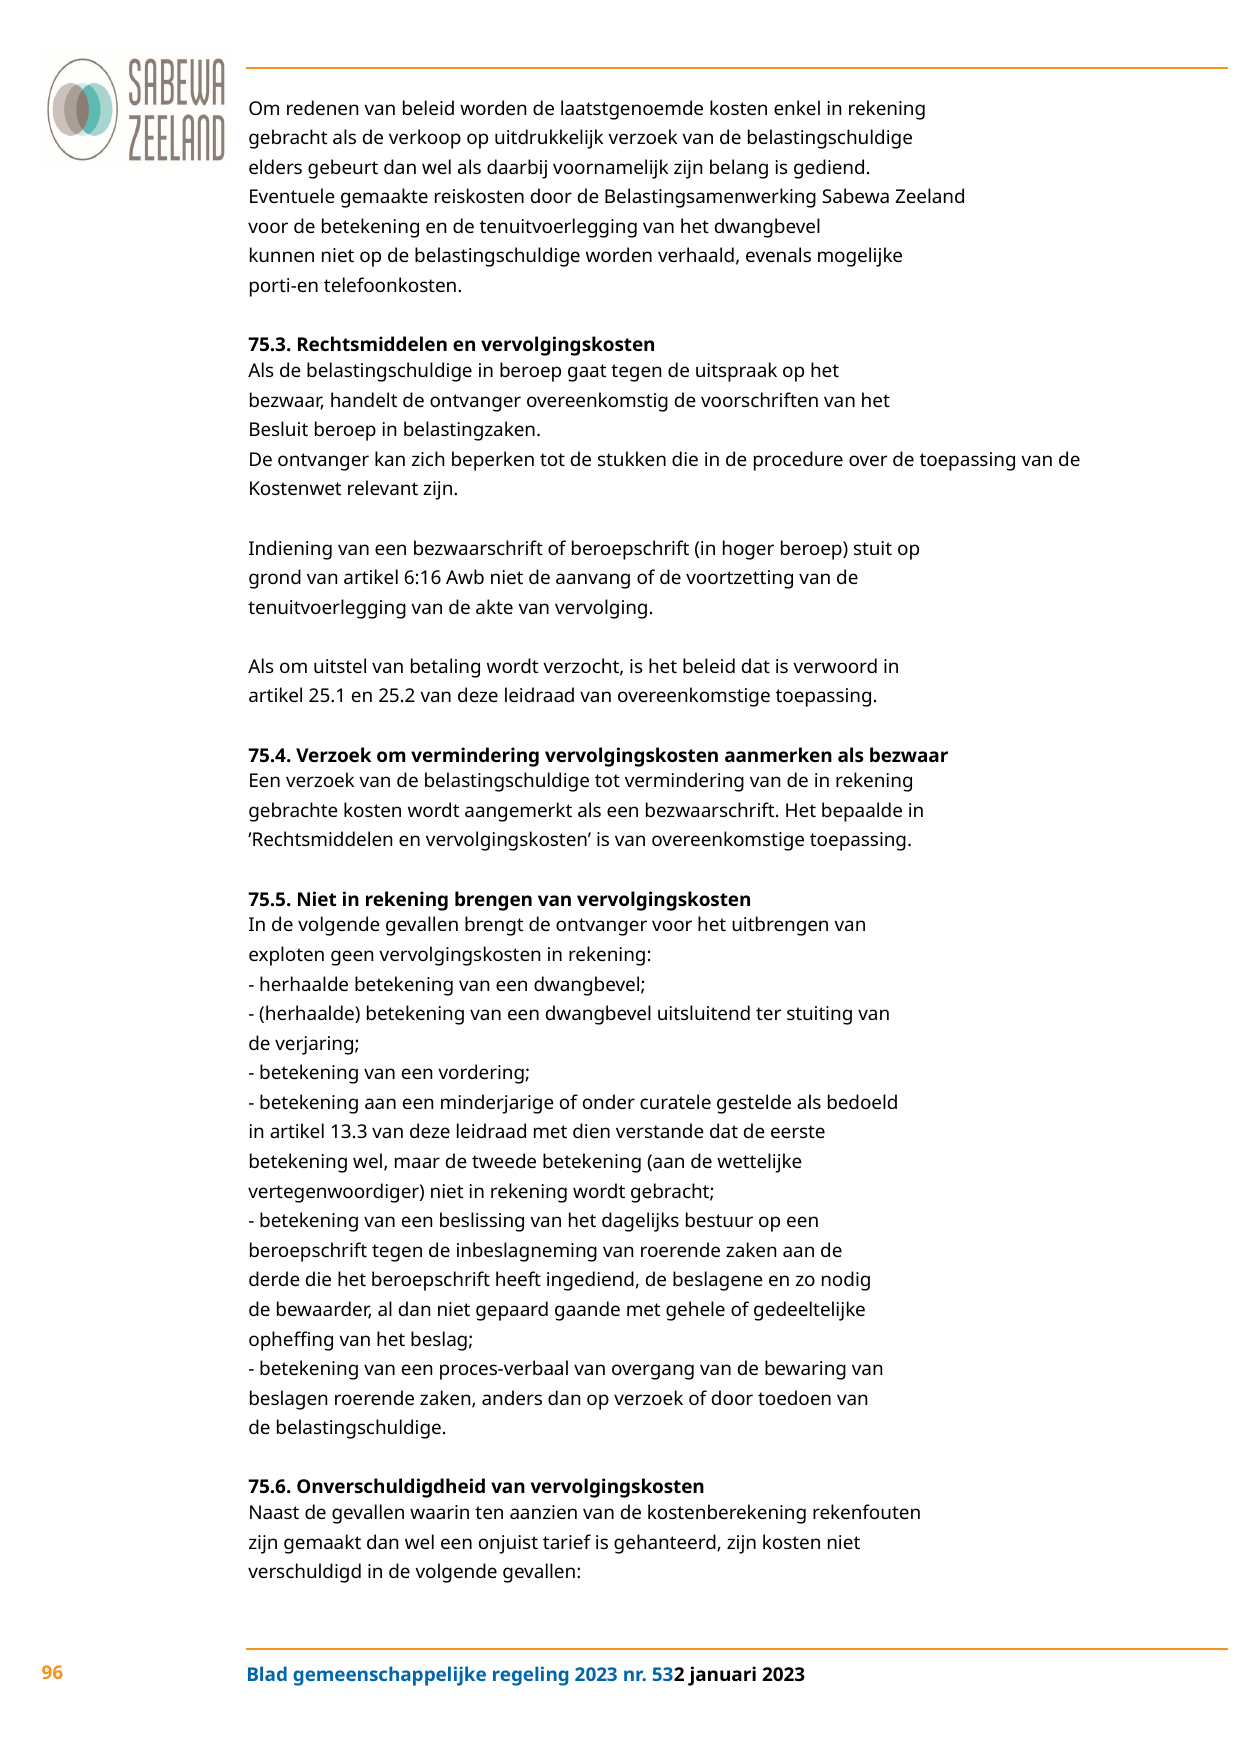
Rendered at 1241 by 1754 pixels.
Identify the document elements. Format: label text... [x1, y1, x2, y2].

text kunnen niet op de belastingschuldige worden verhaald, evenals mogelijke [248, 243, 1152, 268]
text artikel 25.1 en 25.2 van deze leidraad van overeenkomstige toepassing. [248, 683, 1152, 708]
text opheffing van het beslag; [248, 1326, 1152, 1351]
text de bewaarder, al dan niet gepaard gaande met gehele of gedeeltelijke [248, 1296, 1152, 1322]
text tenuitvoerlegging van de akte van vervolging. [248, 594, 1152, 619]
text Als om uitstel van betaling wordt verzocht, is het beleid dat is verwoord in [248, 653, 1152, 679]
text gebrachte kosten wordt aangemerkt als een bezwaarschrift. Het bepaalde in [248, 797, 1152, 823]
text Naast de gevallen waarin ten aanzien van de kostenberekening rekenfouten [248, 1499, 1152, 1525]
text 75.3. Rechtsmiddelen en vervolgingskosten [248, 331, 1152, 357]
text - betekening van een vordering; [248, 1059, 1152, 1085]
text - betekening van een proces-verbaal van overgang van de bewaring van [248, 1355, 1152, 1381]
text gebracht als de verkoop op uitdrukkelijk verzoek van de belastingschuldige [248, 124, 1152, 150]
text exploten geen vervolgingskosten in rekening: [248, 941, 1152, 967]
text - betekening van een beslissing van het dagelijks bestuur op een [248, 1207, 1152, 1233]
text Om redenen van beleid worden de laatstgenoemde kosten enkel in rekening [248, 95, 1152, 121]
text beroepschrift tegen de inbeslagneming van roerende zaken aan de [248, 1237, 1152, 1263]
text in artikel 13.3 van deze leidraad met dien verstande dat de eerste [248, 1119, 1152, 1144]
text bezwaar, handelt de ontvanger overeenkomstig de voorschriften van het [248, 387, 1152, 412]
text derde die het beroepschrift heeft ingediend, de beslagene en zo nodig [248, 1267, 1152, 1292]
text In de volgende gevallen brengt de ontvanger voor het uitbrengen van [248, 912, 1152, 937]
text Eventuele gemaakte reiskosten door de Belastingsamenwerking Sabewa Zeeland [248, 183, 1152, 209]
text - herhaalde betekening van een dwangbevel; [248, 971, 1152, 996]
text voor de betekening en de tenuitvoerlegging van het dwangbevel [248, 213, 1152, 239]
text beslagen roerende zaken, anders dan op verzoek of door toedoen van [248, 1385, 1152, 1411]
text Besluit beroep in belastingzaken. [248, 416, 1152, 442]
text Een verzoek van de belastingschuldige tot vermindering van de in rekening [248, 767, 1152, 793]
text porti-en telefoonkosten. [248, 272, 1152, 298]
text de verjaring; [248, 1030, 1152, 1056]
text de belastingschuldige. [248, 1414, 1152, 1440]
text - (herhaalde) betekening van een dwangbevel uitsluitend ter stuiting van [248, 1000, 1152, 1026]
text verschuldigd in de volgende gevallen: [248, 1558, 1152, 1584]
text De ontvanger kan zich beperken tot de stukken die in de procedure over de toepassing van de Kostenwet relevant zijn. [248, 446, 1152, 501]
text ’Rechtsmiddelen en vervolgingskosten’ is van overeenkomstige toepassing. [248, 827, 1152, 852]
text vertegenwoordiger) niet in rekening wordt gebracht; [248, 1178, 1152, 1203]
text 75.5. Niet in rekening brengen van vervolgingskosten [248, 886, 1152, 912]
text betekening wel, maar de tweede betekening (aan de wettelijke [248, 1148, 1152, 1174]
text elders gebeurt dan wel als daarbij voornamelijk zijn belang is gediend. [248, 154, 1152, 180]
text zijn gemaakt dan wel een onjuist tarief is gehanteerd, zijn kosten niet [248, 1529, 1152, 1555]
text 75.6. Onverschuldigdheid van vervolgingskosten [248, 1474, 1152, 1499]
text Indiening van een bezwaarschrift of beroepschrift (in hoger beroep) stuit op [248, 535, 1152, 560]
text - betekening aan een minderjarige of onder curatele gestelde als bedoeld [248, 1089, 1152, 1115]
text Als de belastingschuldige in beroep gaat tegen de uitspraak op het [248, 357, 1152, 383]
text grond van artikel 6:16 Awb niet de aanvang of de voortzetting van de [248, 564, 1152, 590]
text 75.4. Verzoek om vermindering vervolgingskosten aanmerken als bezwaar [248, 742, 1152, 767]
picture [41, 47, 231, 172]
